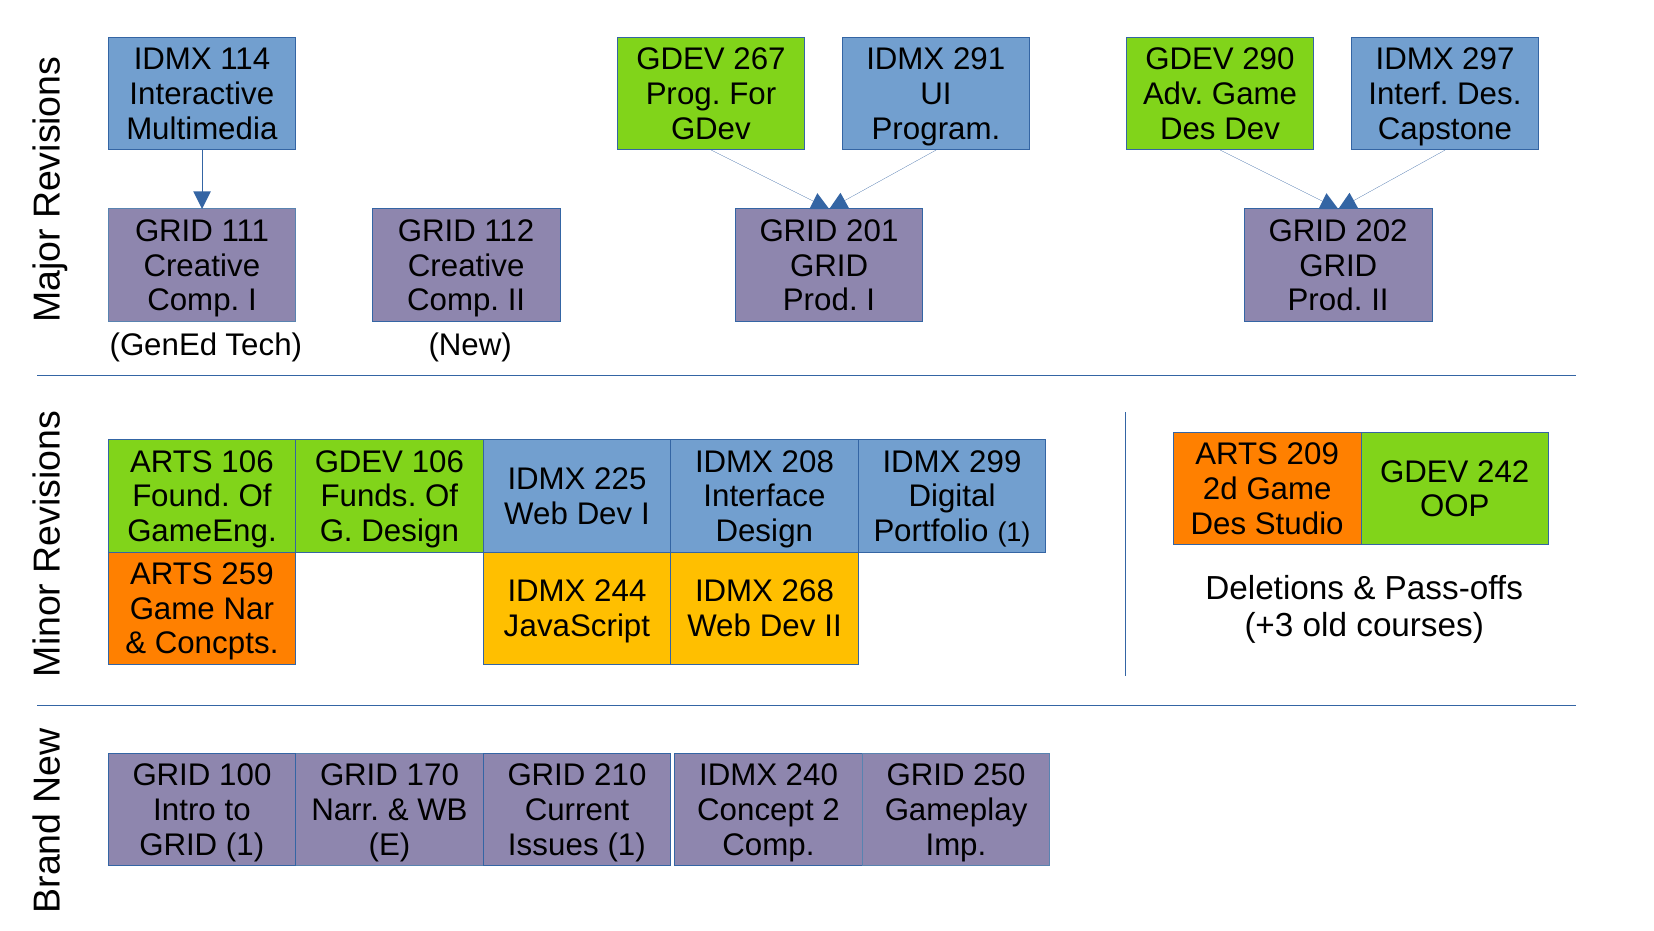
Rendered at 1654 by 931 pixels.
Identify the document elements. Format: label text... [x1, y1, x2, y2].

text_box (GenEd Tech) [94, 319, 317, 370]
text_box IDMX 114 Interactive Multimedia [108, 37, 296, 150]
text_box GRID 202 GRID Prod. II [1244, 208, 1433, 322]
text_box (New) [413, 319, 527, 370]
text_box Minor Revisions [18, 395, 76, 692]
text_box GRID 111 Creative Comp. I [108, 208, 296, 319]
text_box ARTS 259 Game Nar & Concpts. [108, 552, 296, 665]
text_box Brand New [18, 713, 76, 929]
text_box IDMX 291 UI Program. [842, 37, 1030, 150]
text_box GRID 170 Narr. & WB (E) [296, 753, 483, 866]
text_box IDMX 299 Digital Portfolio (1) [858, 439, 1046, 553]
text_box GRID 210 Current Issues (1) [483, 753, 671, 866]
text_box ARTS 209 2d Game Des Studio [1173, 432, 1361, 545]
text_box IDMX 225 Web Dev I [484, 439, 670, 552]
text_box Major Revisions [18, 41, 76, 338]
text_box IDMX 240 Concept 2 Comp. [674, 753, 862, 866]
text_box GRID 112 Creative Comp. II [372, 208, 561, 322]
text_box IDMX 208 Interface Design [670, 439, 858, 552]
text_box GRID 201 GRID Prod. I [735, 208, 923, 322]
text_box GRID 100 Intro to GRID (1) [108, 753, 296, 866]
text_box GDEV 290 Adv. Game Des Dev [1126, 37, 1314, 150]
text_box GRID 250 Gameplay Imp. [862, 753, 1050, 866]
text_box ARTS 106 Found. Of GameEng. [108, 439, 295, 552]
text_box IDMX 244 JavaScript [483, 552, 670, 665]
text_box GDEV 242 OOP [1361, 432, 1549, 545]
text_box GDEV 267 Prog. For GDev [617, 37, 805, 150]
text_box GDEV 106 Funds. Of G. Design [295, 439, 484, 553]
text_box IDMX 268 Web Dev II [670, 552, 859, 665]
text_box IDMX 297 Interf. Des. Capstone [1351, 37, 1539, 150]
text_box Deletions & Pass-offs (+3 old courses) [1190, 562, 1538, 652]
